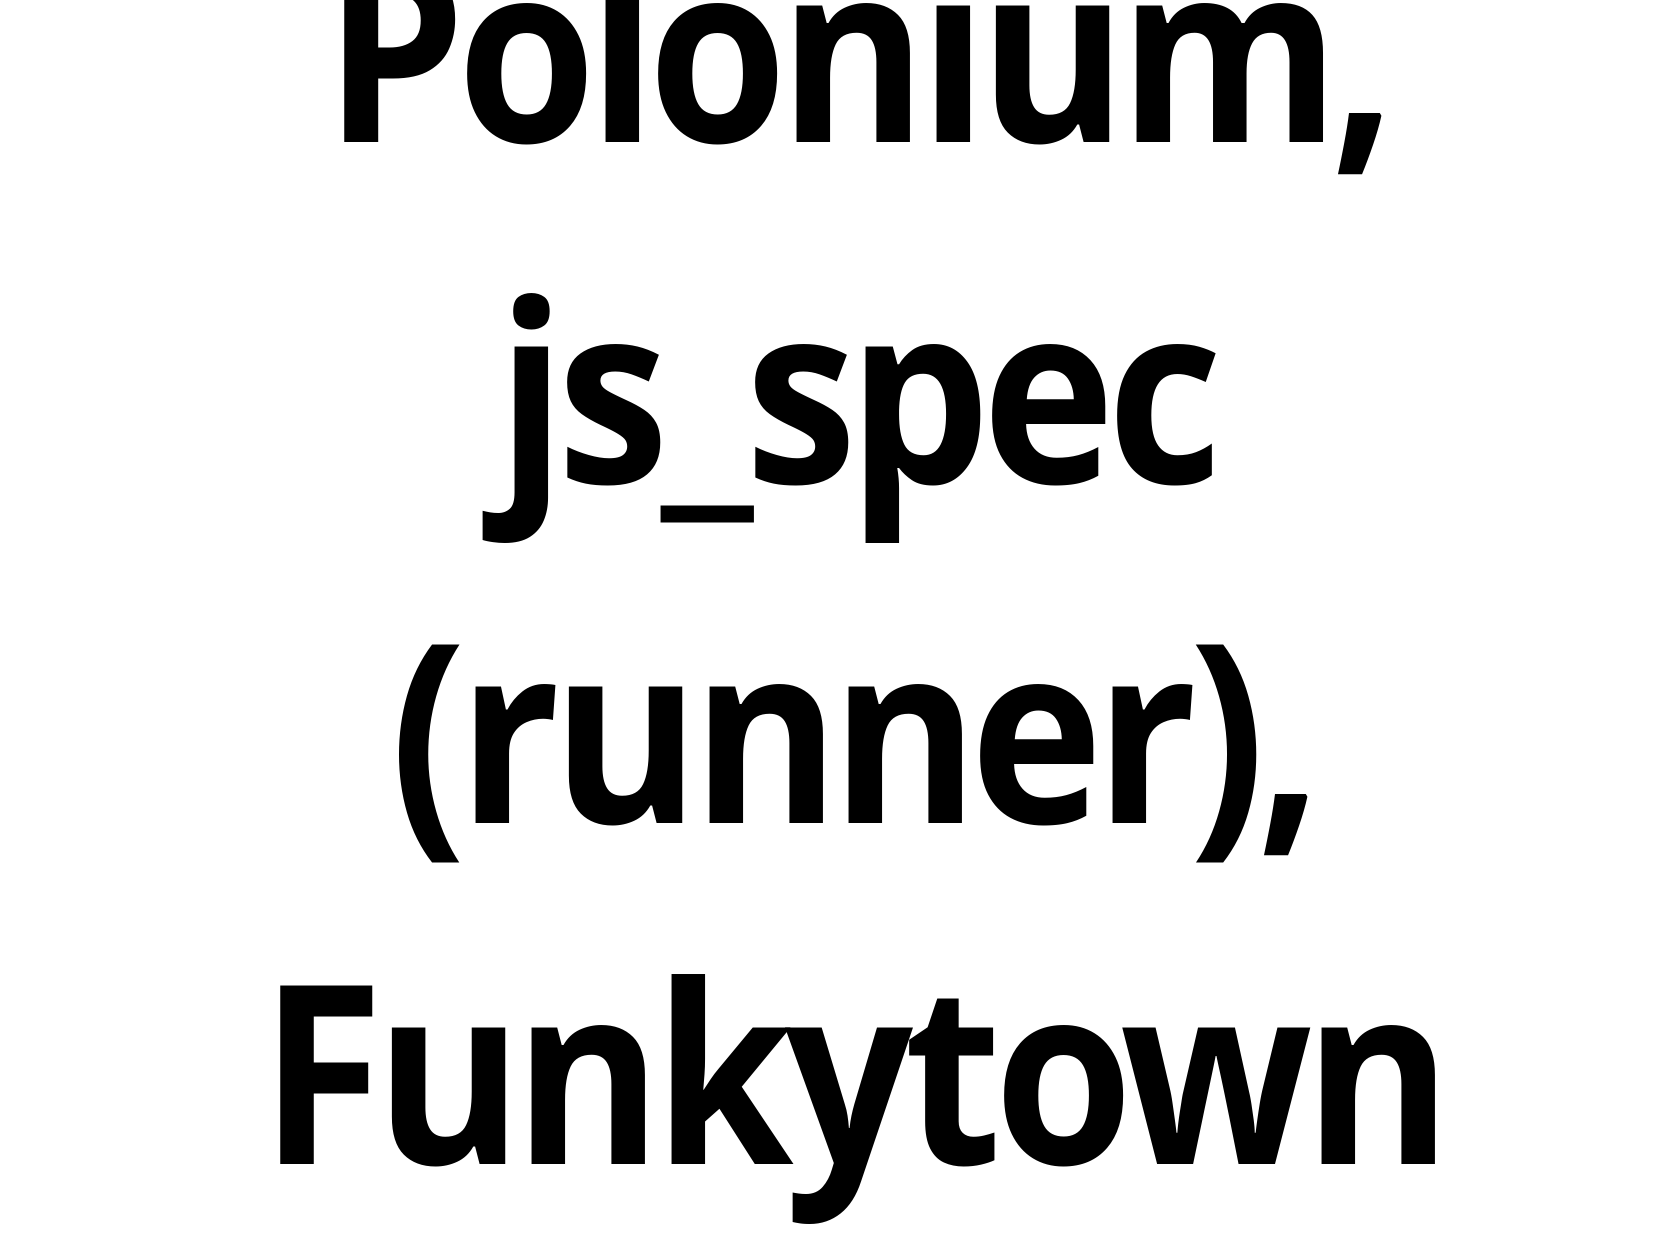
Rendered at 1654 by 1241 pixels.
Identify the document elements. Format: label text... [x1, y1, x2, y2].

title Polonium, js_spec (runner), Funkytown http://rubyforge.org/projects/pivotalrb [112, 49, 1601, 1201]
